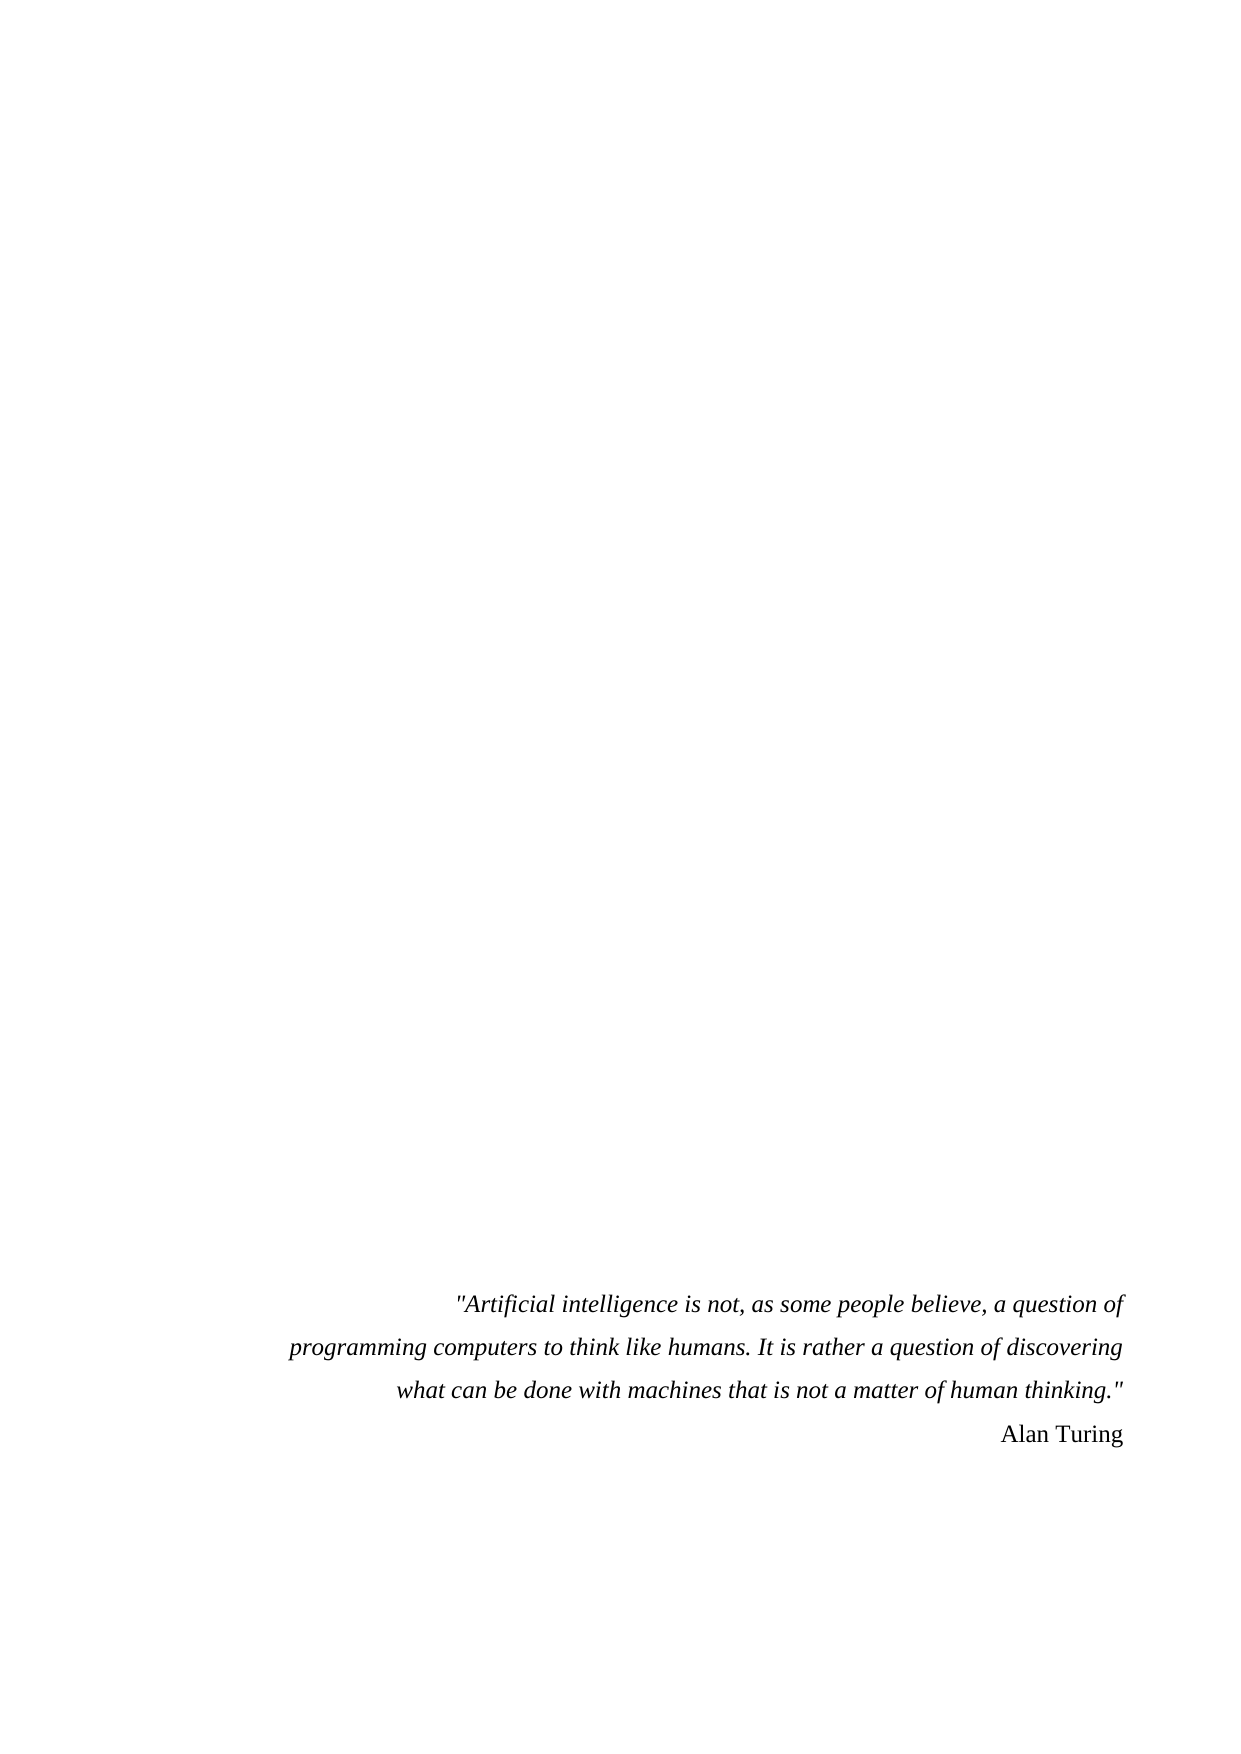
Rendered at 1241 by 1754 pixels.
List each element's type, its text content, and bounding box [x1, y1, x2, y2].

text "Artificial intelligence is not, as some people believe, a question of programming computers to think like humans. It is rather a question of discovering what can be done with machines that is not a matter of human thinking." Alan Turing [271, 1289, 1123, 1447]
